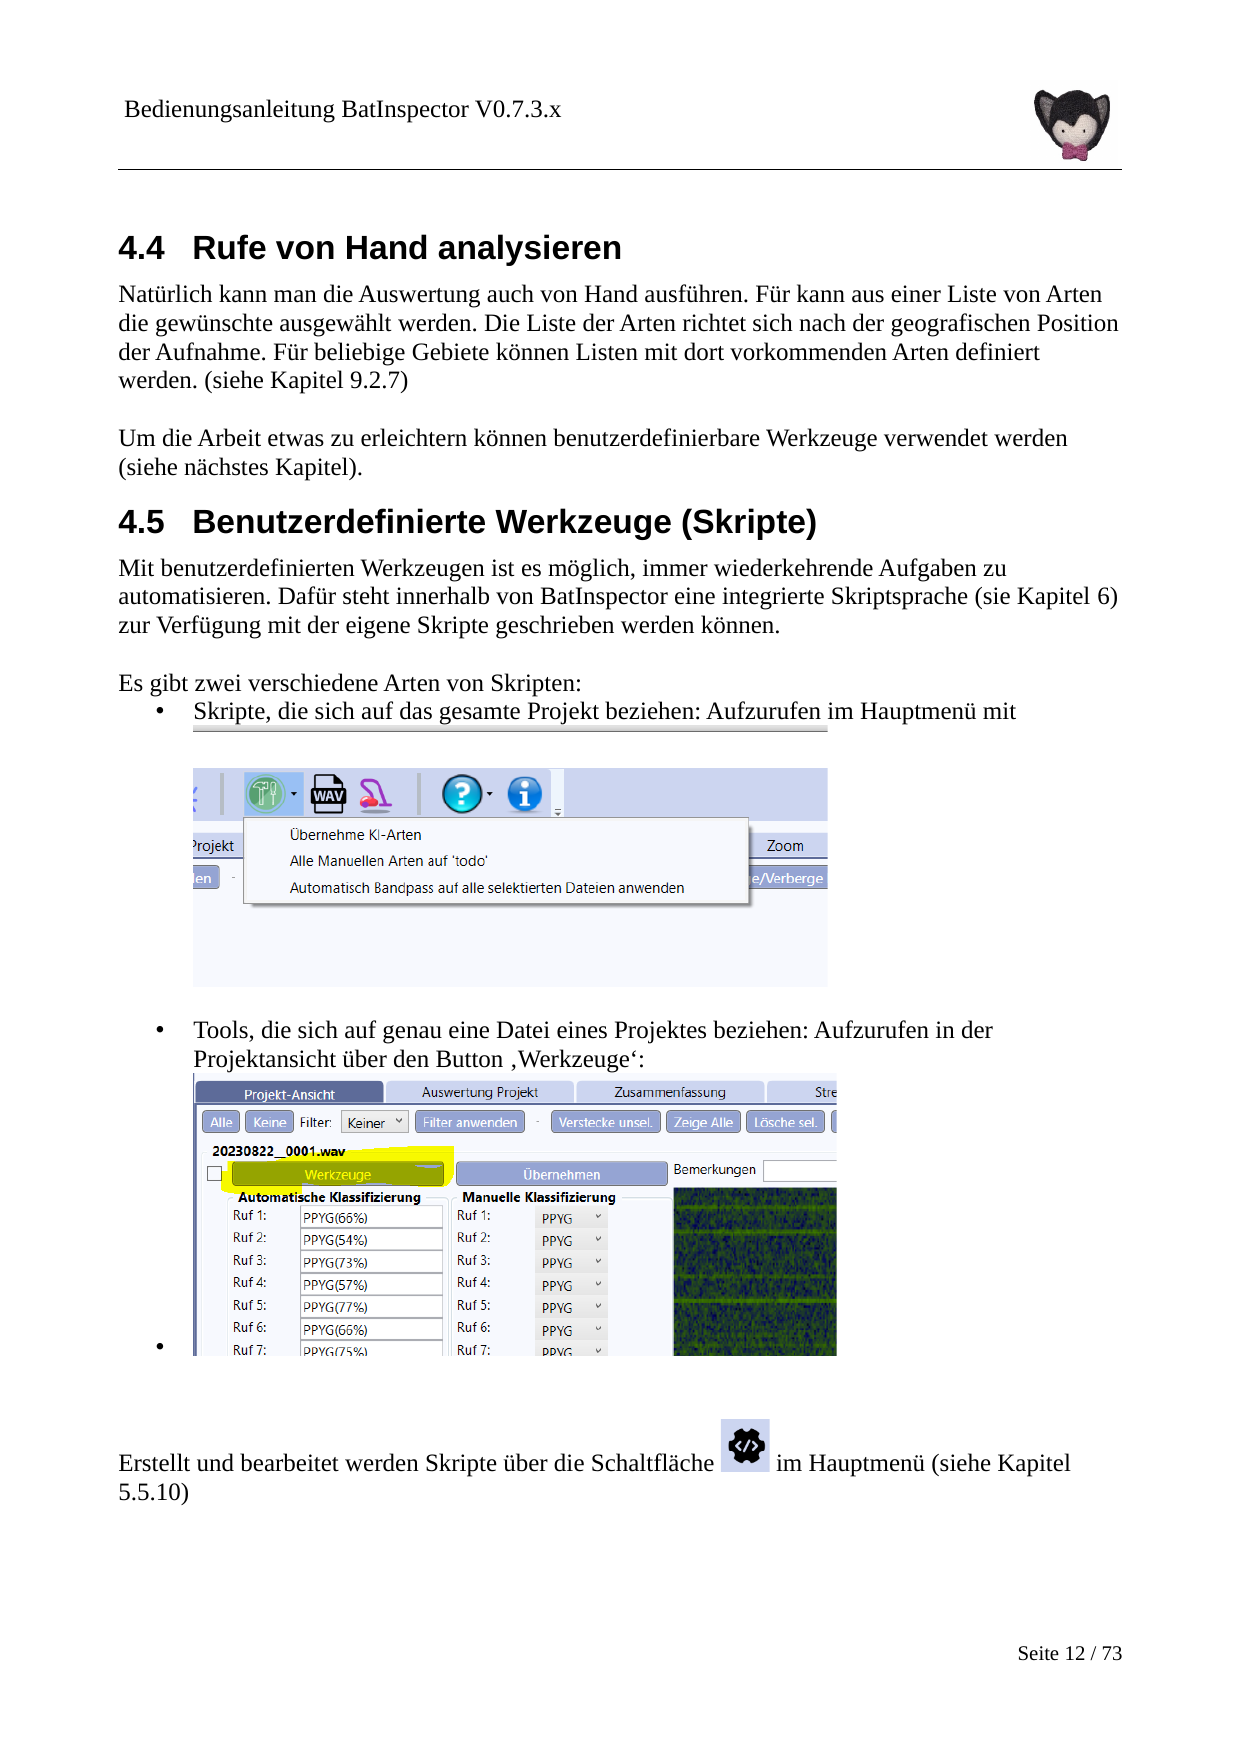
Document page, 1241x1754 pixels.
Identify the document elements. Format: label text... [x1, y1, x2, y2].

subtitle Benutzerdefinierte Werkzeuge (Skripte) [118, 501, 1122, 540]
picture [193, 725, 828, 987]
list Tools, die sich auf genau eine Datei eines Projektes beziehen: Aufzurufen in der Projektansicht über den Button ‚Werkzeuge‘: [156, 1016, 1122, 1073]
text Mit benutzerdefinierten Werkzeugen ist es möglich, immer wiederkehrende Aufgaben zu automatisieren. Dafür steht innerhalb von BatInspector eine integrierte Skriptsprache (sie Kapitel 6) zur Verfügung mit der eigene Skripte geschrieben werden können. [118, 553, 1122, 639]
text Um die Arbeit etwas zu erleichtern können benutzerdefinierbare Werkzeuge verwendet werden (siehe nächstes Kapitel). [118, 423, 1122, 481]
subtitle Rufe von Hand analysieren [118, 228, 1122, 267]
text Natürlich kann man die Auswertung auch von Hand ausführen. Für kann aus einer Liste von Arten die gewünschte ausgewählt werden. Die Liste der Arten richtet sich nach der geografischen Position der Aufnahme. Für beliebige Gebiete können Listen mit dort vorkommenden Arten definiert werden. (siehe Kapitel 9.2.7) [118, 279, 1122, 394]
picture [193, 1073, 837, 1356]
text Erstellt und bearbeitet werden Skripte über die Schaltfläche im Hauptmenü (siehe Kapitel 5.5.10) [118, 1446, 1122, 1506]
list Skripte, die sich auf das gesamte Projekt beziehen: Aufzurufen im Hauptmenü mit [156, 696, 1122, 731]
picture [720, 1418, 770, 1472]
picture [1030, 80, 1119, 169]
text Es gibt zwei verschiedene Arten von Skripten: [118, 668, 1122, 696]
